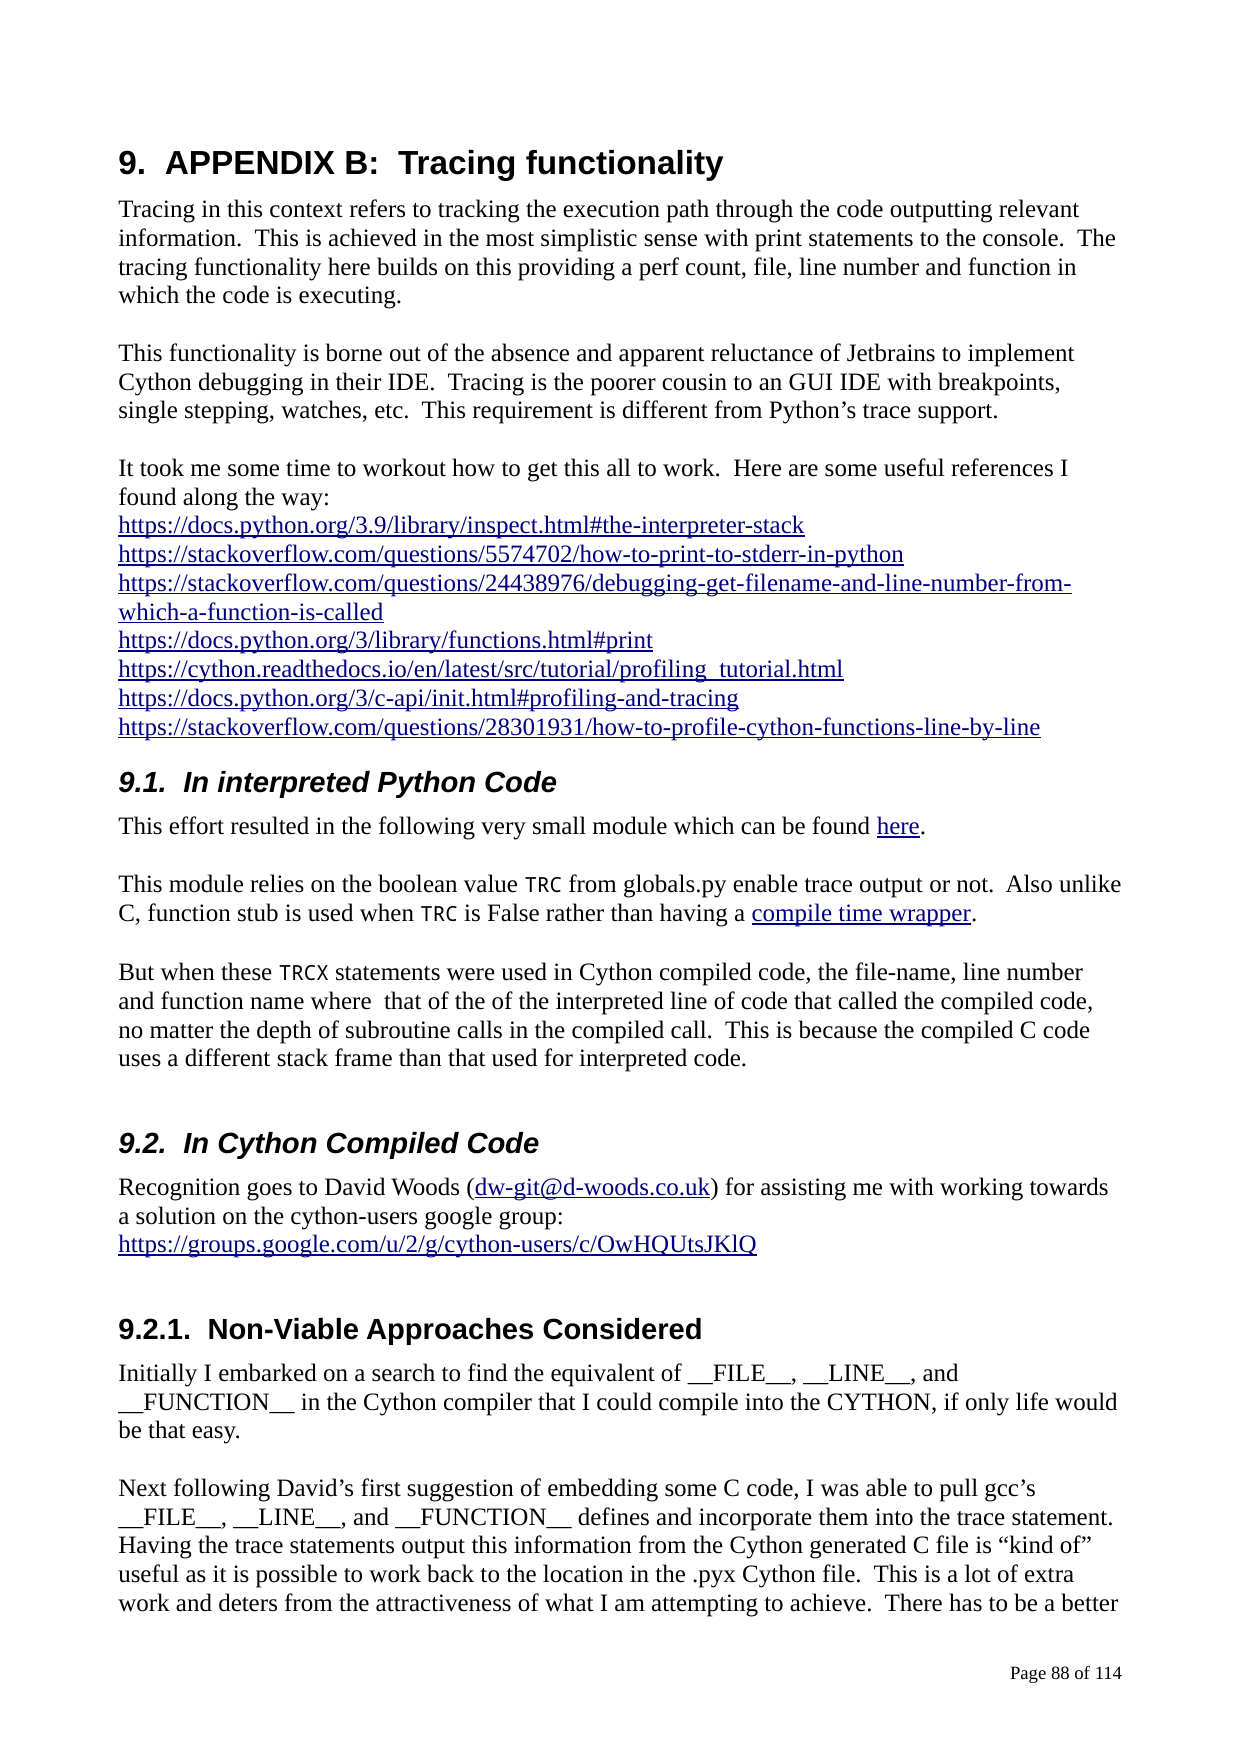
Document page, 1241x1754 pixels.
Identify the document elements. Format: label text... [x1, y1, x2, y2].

text This module relies on the boolean value TRC from globals.py enable trace output or not. Also unlike C, function stub is used when TRC is False rather than having a compile time wrapper. [118, 869, 1122, 928]
text Initially I embarked on a search to find the equivalent of __FILE__, __LINE__, and __FUNCTION__ in the Cython compiler that I could compile into the CYTHON, if only life would be that easy. [118, 1358, 1122, 1444]
subtitle In interpreted Python Code [118, 765, 1122, 799]
text Next following David’s first suggestion of embedding some C code, I was able to pull gcc’s __FILE__, __LINE__, and __FUNCTION__ defines and incorporate them into the trace statement. Having the trace statements output this information from the Cython generated C file is “kind of” useful as it is possible to work back to the location in the .pyx Cython file. This is a lot of extra work and deters from the attractiveness of what I am attempting to achieve. There has to be a better [118, 1473, 1122, 1617]
text https://docs.python.org/3/c-api/init.html#profiling-and-tracing [118, 683, 1122, 712]
text It took me some time to workout how to get this all to work. Here are some useful references I found along the way: [118, 453, 1122, 510]
subtitle Non-Viable Approaches Considered [118, 1312, 1122, 1346]
text This functionality is borne out of the absence and apparent reluctance of Jetbrains to implement Cython debugging in their IDE. Tracing is the poorer cousin to an GUI IDE with breakpoints, single stepping, watches, etc. This requirement is different from Python’s trace support. [118, 338, 1122, 424]
text https://stackoverflow.com/questions/28301931/how-to-profile-cython-functions-line-by-line [118, 712, 1122, 740]
text Tracing in this context refers to tracking the execution path through the code outputting relevant information. This is achieved in the most simplistic sense with print statements to the console. The tracing functionality here builds on this providing a perf count, file, line number and function in which the code is executing. [118, 194, 1122, 309]
text This effort resulted in the following very small module which can be found here. [118, 811, 1122, 840]
text But when these TRCX statements were used in Cython compiled code, the file-name, line number and function name where that of the of the interpreted line of code that called the compiled code, no matter the depth of subroutine calls in the compiled call. This is because the compiled C code uses a different stack frame than that used for interpreted code. [118, 957, 1122, 1072]
text https://cython.readthedocs.io/en/latest/src/tutorial/profiling_tutorial.html [118, 654, 1122, 683]
text Recognition goes to David Woods (dw-git@d-woods.co.uk) for assisting me with working towards a solution on the cython-users google group: https://groups.google.com/u/2/g/cython-users/c/OwHQUtsJKlQ [118, 1172, 1122, 1258]
text https://docs.python.org/3.9/library/inspect.html#the-interpreter-stack https://stackoverflow.com/questions/5574702/how-to-print-to-stderr-in-python https://stackoverflow.com/questions/24438976/debugging-get-filename-and-line-number-from-which-a-function-is-called [118, 510, 1122, 625]
subtitle APPENDIX B: Tracing functionality [118, 143, 1122, 182]
text https://docs.python.org/3/library/functions.html#print [118, 625, 1122, 654]
subtitle In Cython Compiled Code [118, 1126, 1122, 1159]
